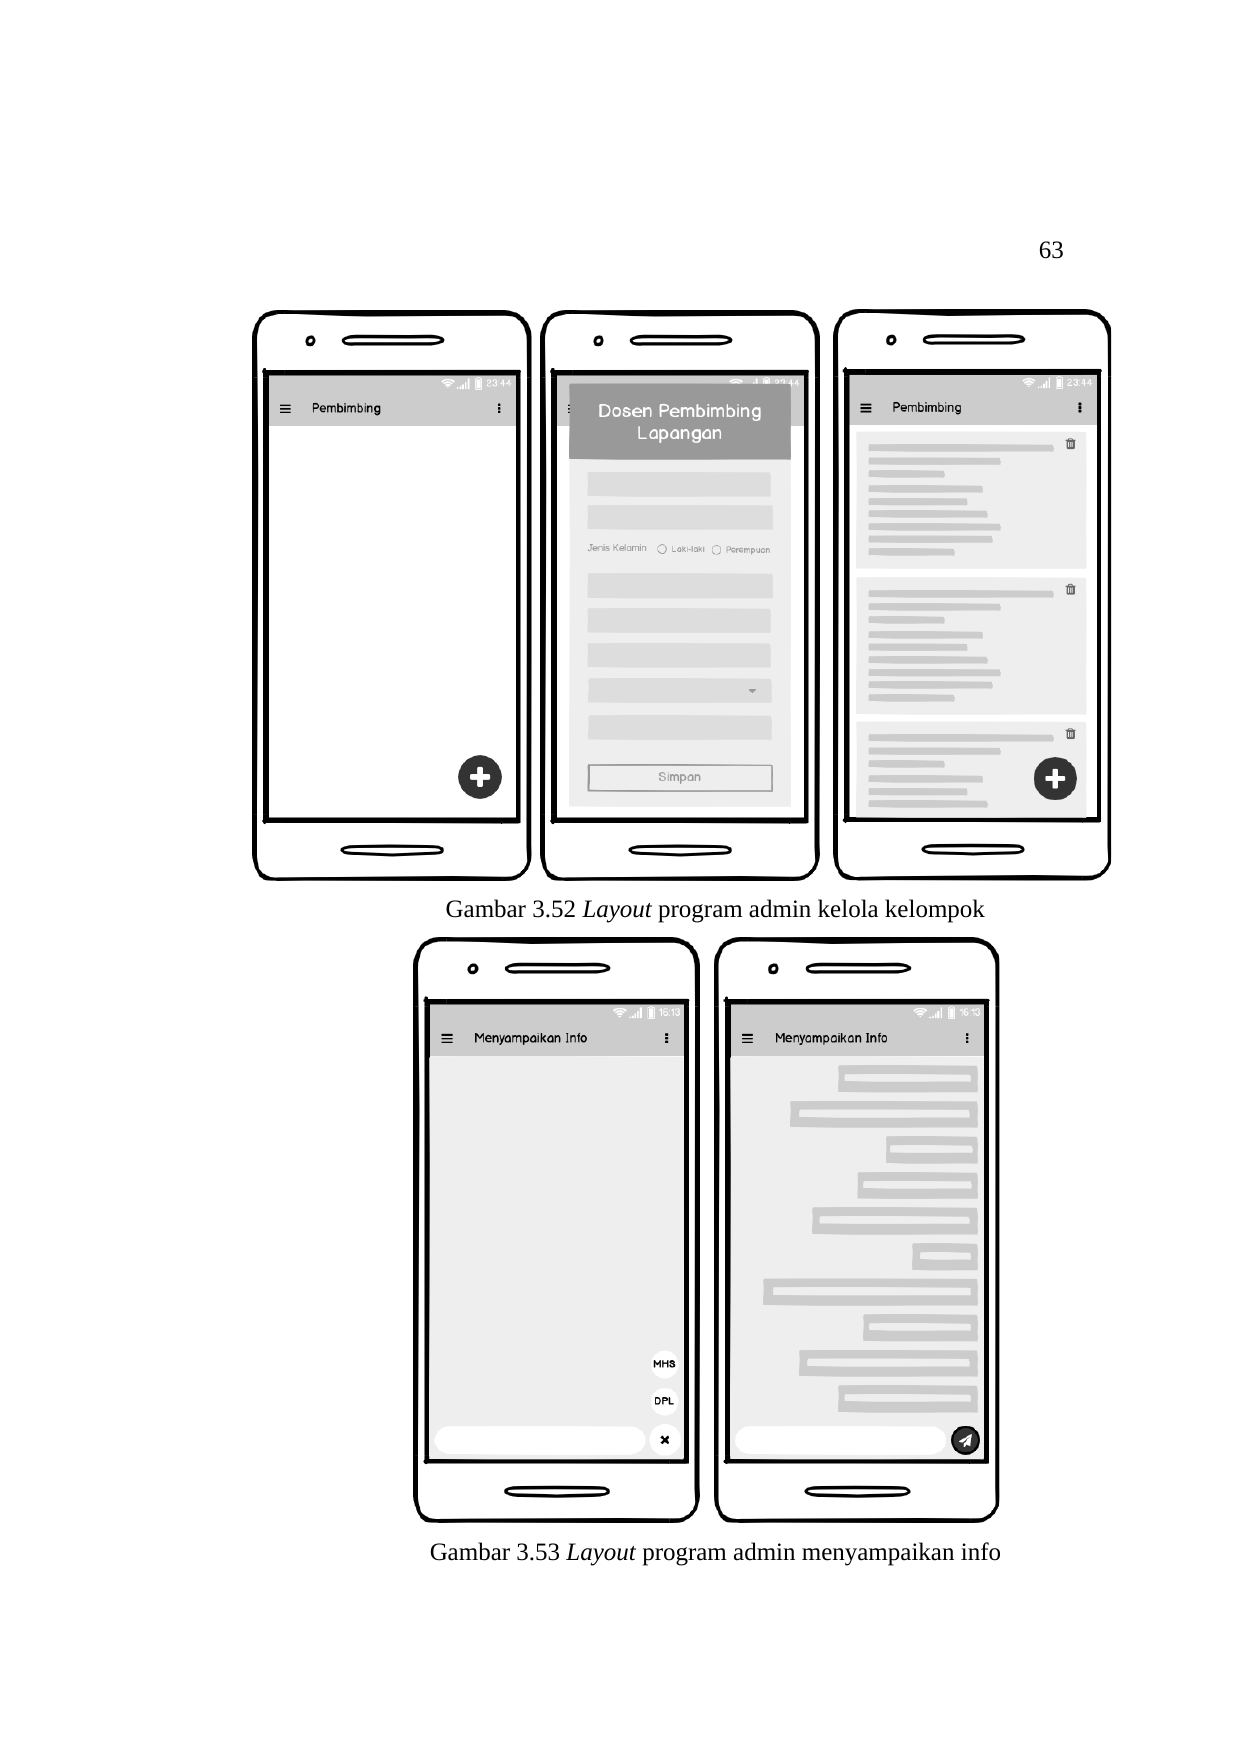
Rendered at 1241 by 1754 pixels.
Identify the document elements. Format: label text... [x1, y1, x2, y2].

picture [251, 309, 1112, 881]
text [367, 294, 1063, 309]
text Gambar 3.52 Layout program admin kelola kelompok [367, 881, 1063, 923]
text Gambar 3.53 Layout program admin menyampaikan info [367, 1523, 1063, 1566]
picture [412, 937, 1000, 1523]
